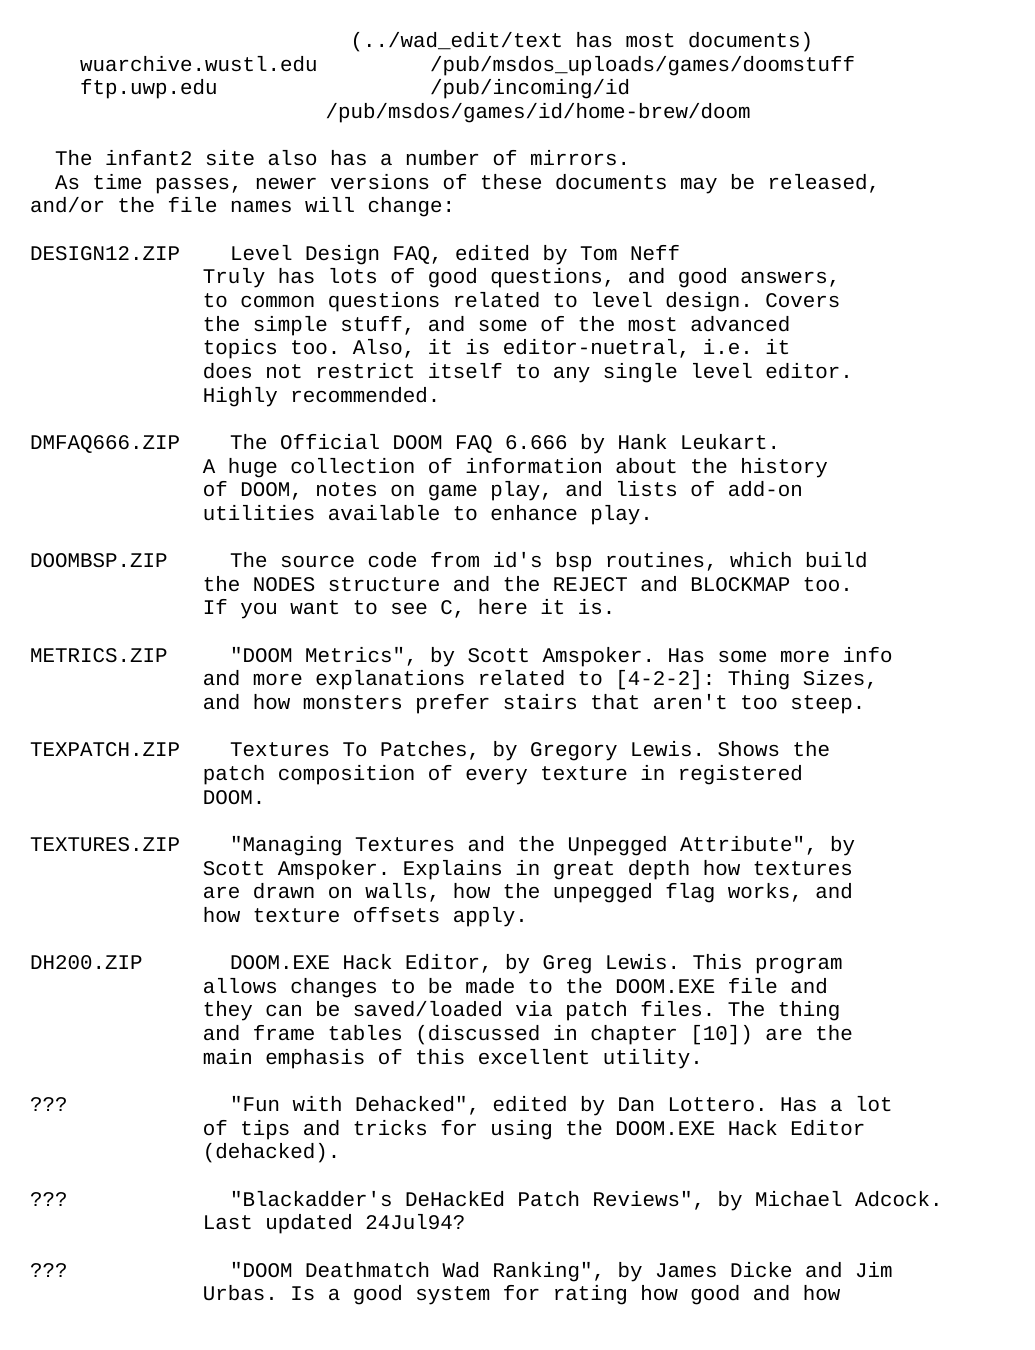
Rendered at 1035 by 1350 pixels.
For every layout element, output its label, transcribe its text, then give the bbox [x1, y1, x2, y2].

text allows changes to be made to the DOOM.EXE file and [30, 976, 1005, 999]
text of DOOM, notes on game play, and lists of add-on [30, 479, 1005, 503]
text DOOM. [30, 787, 1005, 810]
text and how monsters prefer stairs that aren't too steep. [30, 692, 1005, 716]
text DH200.ZIP DOOM.EXE Hack Editor, by Greg Lewis. This program [30, 952, 1005, 976]
text The infant2 site also has a number of mirrors. [30, 148, 1005, 172]
text of tips and tricks for using the DOOM.EXE Hack Editor [30, 1118, 1005, 1141]
text and/or the file names will change: [30, 196, 1005, 219]
text (../wad_edit/text has most documents) [30, 30, 1005, 54]
text how texture offsets apply. [30, 905, 1005, 928]
text ??? "Fun with Dehacked", edited by Dan Lottero. Has a lot [30, 1094, 1005, 1118]
text (dehacked). [30, 1141, 1005, 1165]
text DOOMBSP.ZIP The source code from id's bsp routines, which build [30, 550, 1005, 574]
text /pub/msdos/games/id/home-brew/doom [30, 101, 1005, 124]
text they can be saved/loaded via patch files. The thing [30, 999, 1005, 1023]
text Scott Amspoker. Explains in great depth how textures [30, 858, 1005, 881]
text main emphasis of this excellent utility. [30, 1047, 1005, 1070]
text Urbas. Is a good system for rating how good and how [30, 1283, 1005, 1307]
text and more explanations related to [4-2-2]: Thing Sizes, [30, 668, 1005, 692]
text to common questions related to level design. Covers [30, 290, 1005, 314]
text patch composition of every texture in registered [30, 763, 1005, 787]
text A huge collection of information about the history [30, 456, 1005, 479]
text ??? "Blackadder's DeHackEd Patch Reviews", by Michael Adcock. [30, 1189, 1005, 1212]
text are drawn on walls, how the unpegged flag works, and [30, 881, 1005, 905]
text DMFAQ666.ZIP The Official DOOM FAQ 6.666 by Hank Leukart. [30, 432, 1005, 456]
text wuarchive.wustl.edu /pub/msdos_uploads/games/doomstuff [30, 54, 1005, 77]
text does not restrict itself to any single level editor. [30, 361, 1005, 385]
text the NODES structure and the REJECT and BLOCKMAP too. [30, 574, 1005, 597]
text Truly has lots of good questions, and good answers, [30, 266, 1005, 290]
text topics too. Also, it is editor-nuetral, i.e. it [30, 337, 1005, 361]
text DESIGN12.ZIP Level Design FAQ, edited by Tom Neff [30, 243, 1005, 266]
text ftp.uwp.edu /pub/incoming/id [30, 77, 1005, 101]
text If you want to see C, here it is. [30, 597, 1005, 621]
text Highly recommended. [30, 385, 1005, 408]
text As time passes, newer versions of these documents may be released, [30, 172, 1005, 196]
text METRICS.ZIP "DOOM Metrics", by Scott Amspoker. Has some more info [30, 645, 1005, 668]
text the simple stuff, and some of the most advanced [30, 314, 1005, 337]
text TEXPATCH.ZIP Textures To Patches, by Gregory Lewis. Shows the [30, 739, 1005, 763]
text TEXTURES.ZIP "Managing Textures and the Unpegged Attribute", by [30, 834, 1005, 858]
text Last updated 24Jul94? [30, 1212, 1005, 1236]
text ??? "DOOM Deathmatch Wad Ranking", by James Dicke and Jim [30, 1259, 1005, 1283]
text utilities available to enhance play. [30, 503, 1005, 527]
text and frame tables (discussed in chapter [10]) are the [30, 1023, 1005, 1047]
